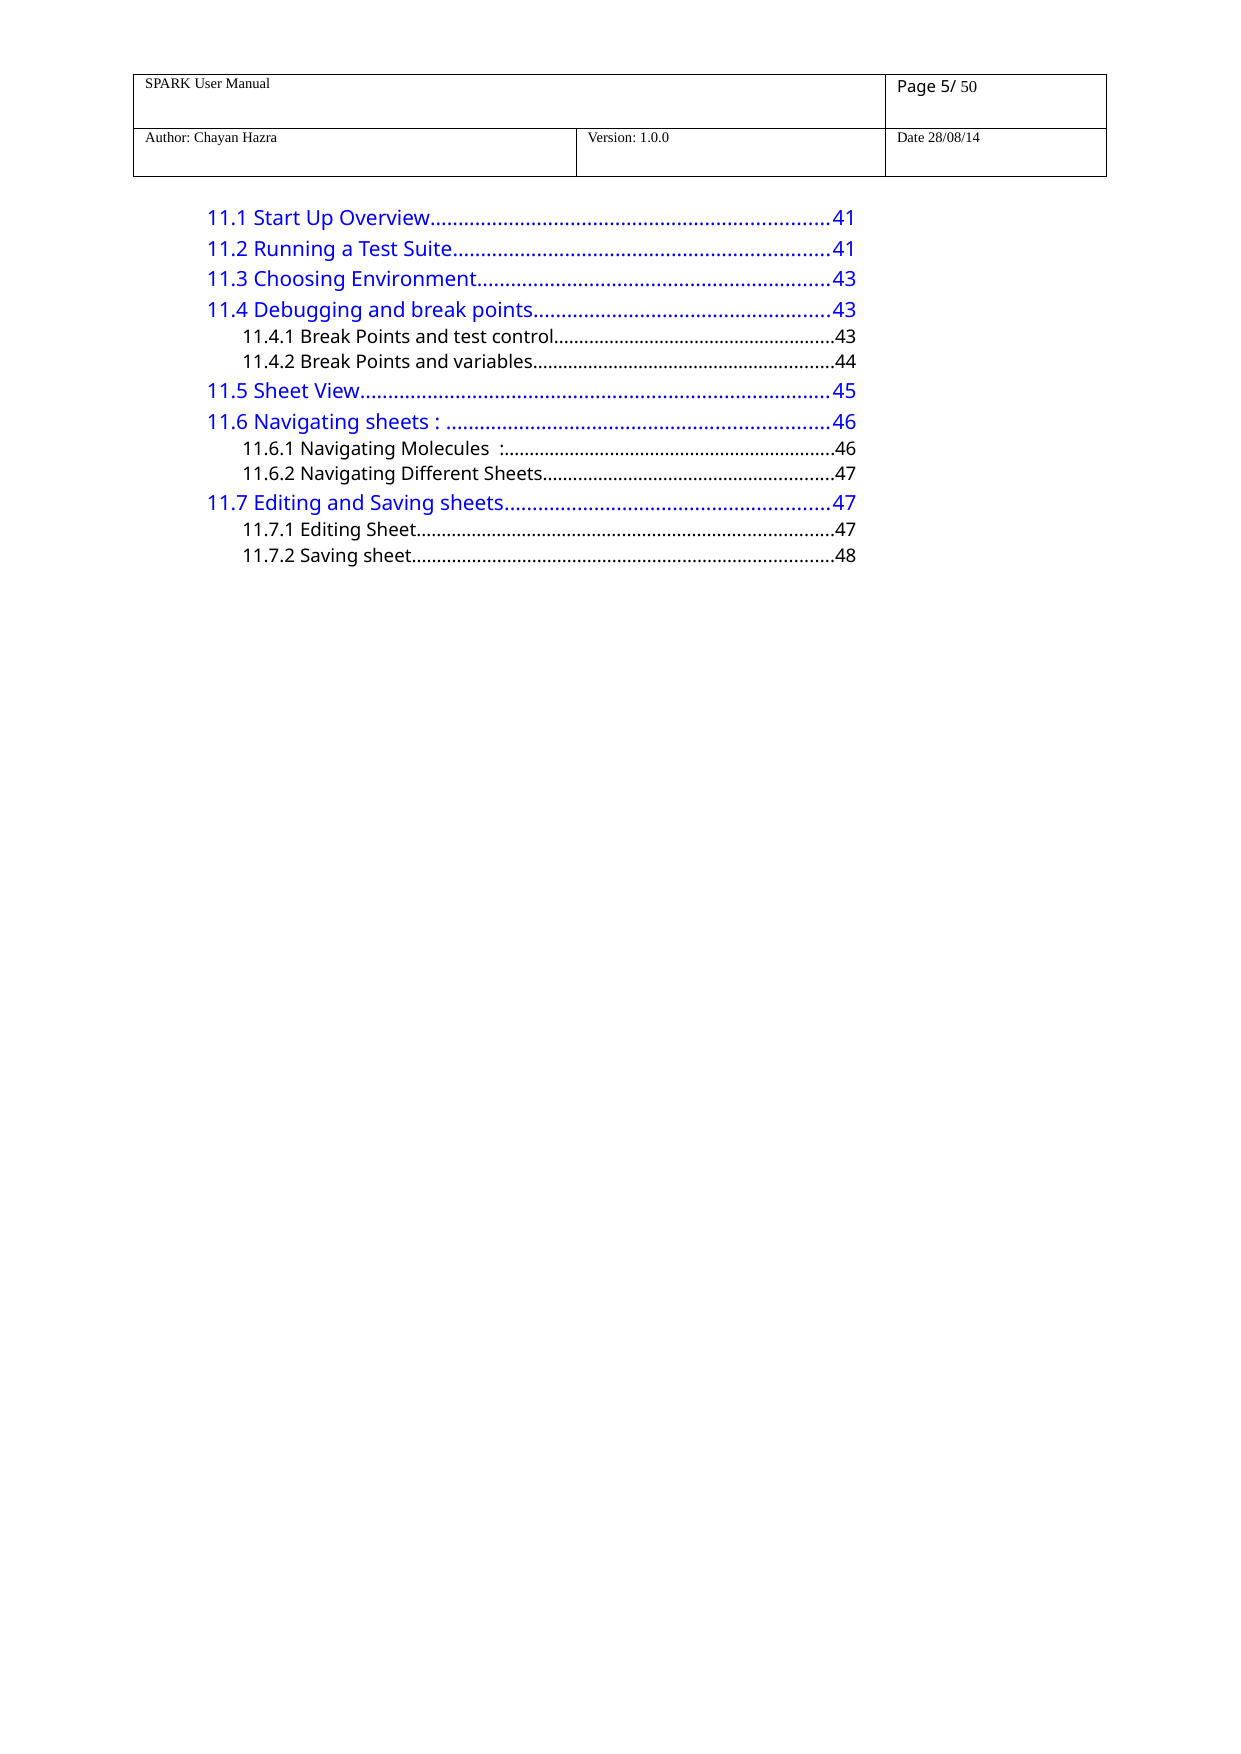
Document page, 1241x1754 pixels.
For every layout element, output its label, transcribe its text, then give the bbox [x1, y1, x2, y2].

subtitle 11.4.2 Break Points and variables 44 [242, 349, 856, 374]
subtitle 11.2 Running a Test Suite 41 [207, 234, 856, 262]
subtitle 11.7 Editing and Saving sheets 47 [207, 488, 856, 517]
subtitle 11.6.1 Navigating Molecules : 46 [242, 435, 856, 461]
subtitle 11.6.2 Navigating Different Sheets 47 [242, 461, 856, 486]
subtitle 11.4 Debugging and break points 43 [207, 295, 856, 323]
subtitle 11.7.1 Editing Sheet 47 [242, 517, 856, 542]
subtitle 11.6 Navigating sheets : 46 [207, 407, 856, 435]
subtitle 11.5 Sheet View 45 [207, 376, 856, 405]
subtitle 11.7.2 Saving sheet 48 [242, 542, 856, 568]
subtitle 11.1 Start Up Overview 41 [207, 203, 856, 232]
subtitle 11.4.1 Break Points and test control 43 [242, 323, 856, 349]
subtitle 11.3 Choosing Environment 43 [207, 264, 856, 293]
